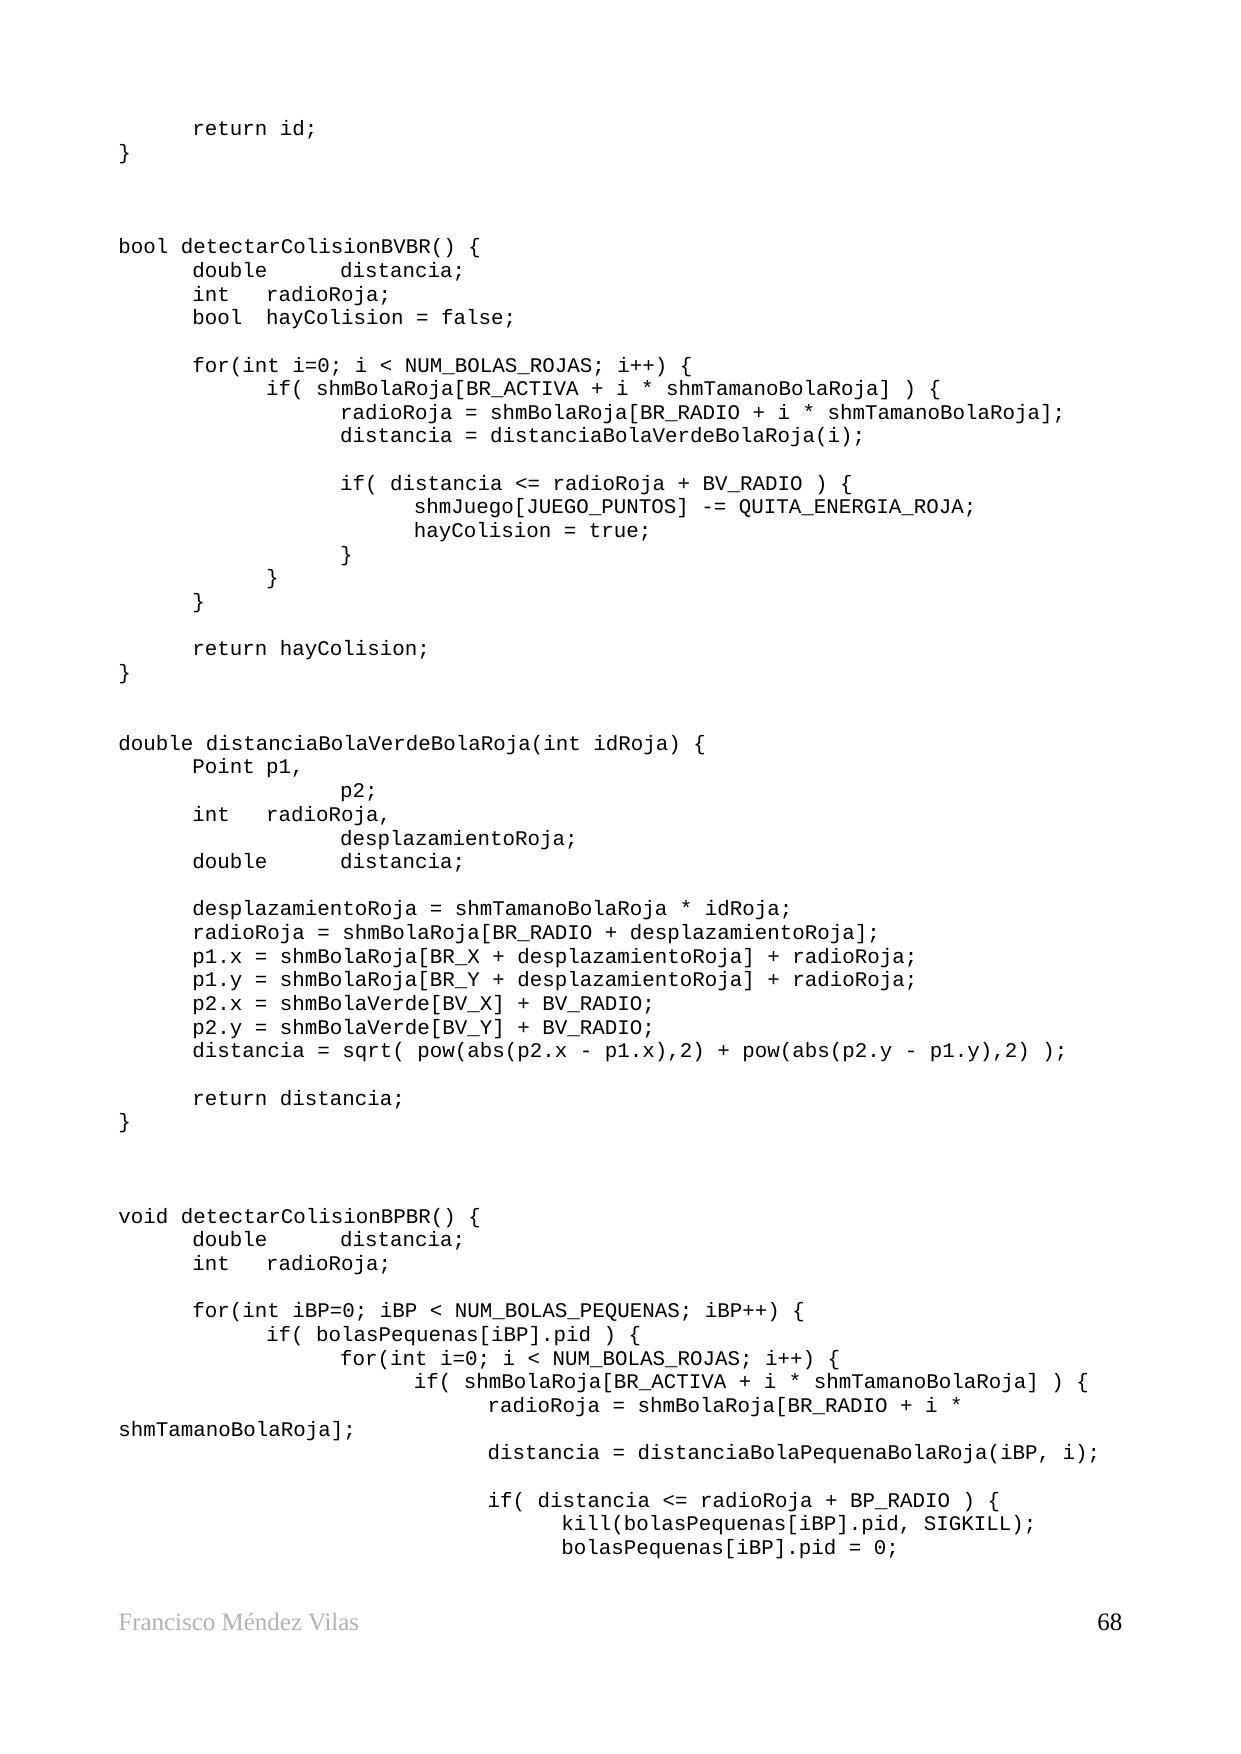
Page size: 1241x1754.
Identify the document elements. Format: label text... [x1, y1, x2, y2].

text p2; [118, 780, 1122, 804]
text p1.y = shmBolaRoja[BR_Y + desplazamientoRoja] + radioRoja; [118, 969, 1122, 993]
text if( shmBolaRoja[BR_ACTIVA + i * shmTamanoBolaRoja] ) { [118, 1371, 1122, 1395]
text bolasPequenas[iBP].pid = 0; [118, 1537, 1122, 1561]
text int radioRoja; [118, 284, 1122, 307]
text p2.y = shmBolaVerde[BV_Y] + BV_RADIO; [118, 1017, 1122, 1040]
text bool hayColision = false; [118, 307, 1122, 331]
text p2.x = shmBolaVerde[BV_X] + BV_RADIO; [118, 993, 1122, 1017]
text } [118, 662, 1122, 686]
text distancia = distanciaBolaPequenaBolaRoja(iBP, i); [118, 1442, 1122, 1466]
text } [118, 1111, 1122, 1135]
text int radioRoja; [118, 1253, 1122, 1277]
text if( distancia <= radioRoja + BP_RADIO ) { [118, 1489, 1122, 1513]
text if( distancia <= radioRoja + BV_RADIO ) { [118, 473, 1122, 496]
text radioRoja = shmBolaRoja[BR_RADIO + i * shmTamanoBolaRoja]; [118, 402, 1122, 426]
text return id; [118, 118, 1122, 142]
text int radioRoja, [118, 804, 1122, 827]
text if( shmBolaRoja[BR_ACTIVA + i * shmTamanoBolaRoja] ) { [118, 378, 1122, 402]
text desplazamientoRoja = shmTamanoBolaRoja * idRoja; [118, 898, 1122, 922]
text } [118, 567, 1122, 591]
text return hayColision; [118, 638, 1122, 662]
text } [118, 142, 1122, 165]
text p1.x = shmBolaRoja[BR_X + desplazamientoRoja] + radioRoja; [118, 946, 1122, 969]
text double distancia; [118, 1229, 1122, 1253]
text double distanciaBolaVerdeBolaRoja(int idRoja) { [118, 733, 1122, 757]
text return distancia; [118, 1088, 1122, 1111]
text distancia = distanciaBolaVerdeBolaRoja(i); [118, 426, 1122, 449]
text if( bolasPequenas[iBP].pid ) { [118, 1324, 1122, 1348]
text double distancia; [118, 851, 1122, 875]
text hayColision = true; [118, 520, 1122, 544]
text desplazamientoRoja; [118, 827, 1122, 851]
text Point p1, [118, 757, 1122, 780]
text for(int i=0; i < NUM_BOLAS_ROJAS; i++) { [118, 1348, 1122, 1371]
text for(int i=0; i < NUM_BOLAS_ROJAS; i++) { [118, 354, 1122, 378]
text shmJuego[JUEGO_PUNTOS] -= QUITA_ENERGIA_ROJA; [118, 496, 1122, 520]
text } [118, 544, 1122, 567]
text distancia = sqrt( pow(abs(p2.x - p1.x),2) + pow(abs(p2.y - p1.y),2) ); [118, 1040, 1122, 1064]
text bool detectarColisionBVBR() { [118, 236, 1122, 260]
text } [118, 591, 1122, 615]
text radioRoja = shmBolaRoja[BR_RADIO + i * shmTamanoBolaRoja]; [118, 1395, 1122, 1442]
text double distancia; [118, 260, 1122, 284]
text for(int iBP=0; iBP < NUM_BOLAS_PEQUENAS; iBP++) { [118, 1300, 1122, 1324]
text kill(bolasPequenas[iBP].pid, SIGKILL); [118, 1513, 1122, 1537]
text void detectarColisionBPBR() { [118, 1206, 1122, 1229]
text radioRoja = shmBolaRoja[BR_RADIO + desplazamientoRoja]; [118, 922, 1122, 946]
